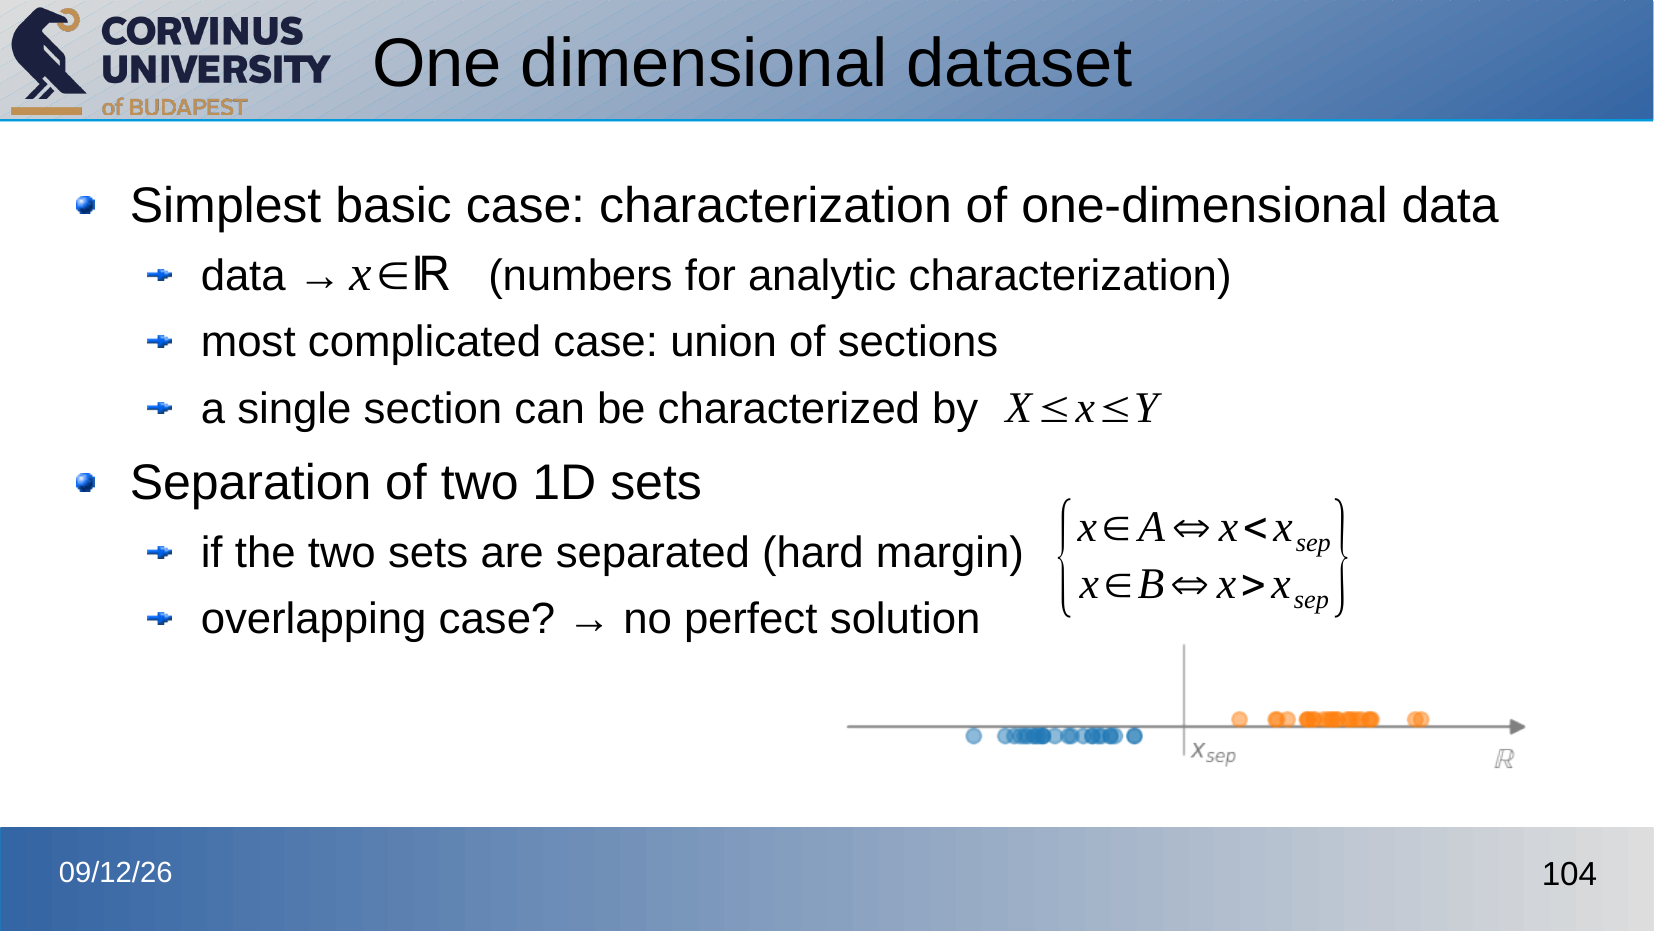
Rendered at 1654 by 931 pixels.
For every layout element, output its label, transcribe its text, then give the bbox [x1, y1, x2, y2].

list Simplest basic case: characterization of one-dimensional data data → (numbers for analytic characterization) most complicated case: union of sections a single section can be characterized by Separation of two 1D sets if the two sets are separated (hard margin) overlapping case? → no perfect solution [59, 177, 1595, 768]
title One dimensional dataset [372, 23, 1625, 103]
chart [346, 246, 453, 302]
picture [694, 363, 1654, 931]
picture [11, 7, 331, 115]
